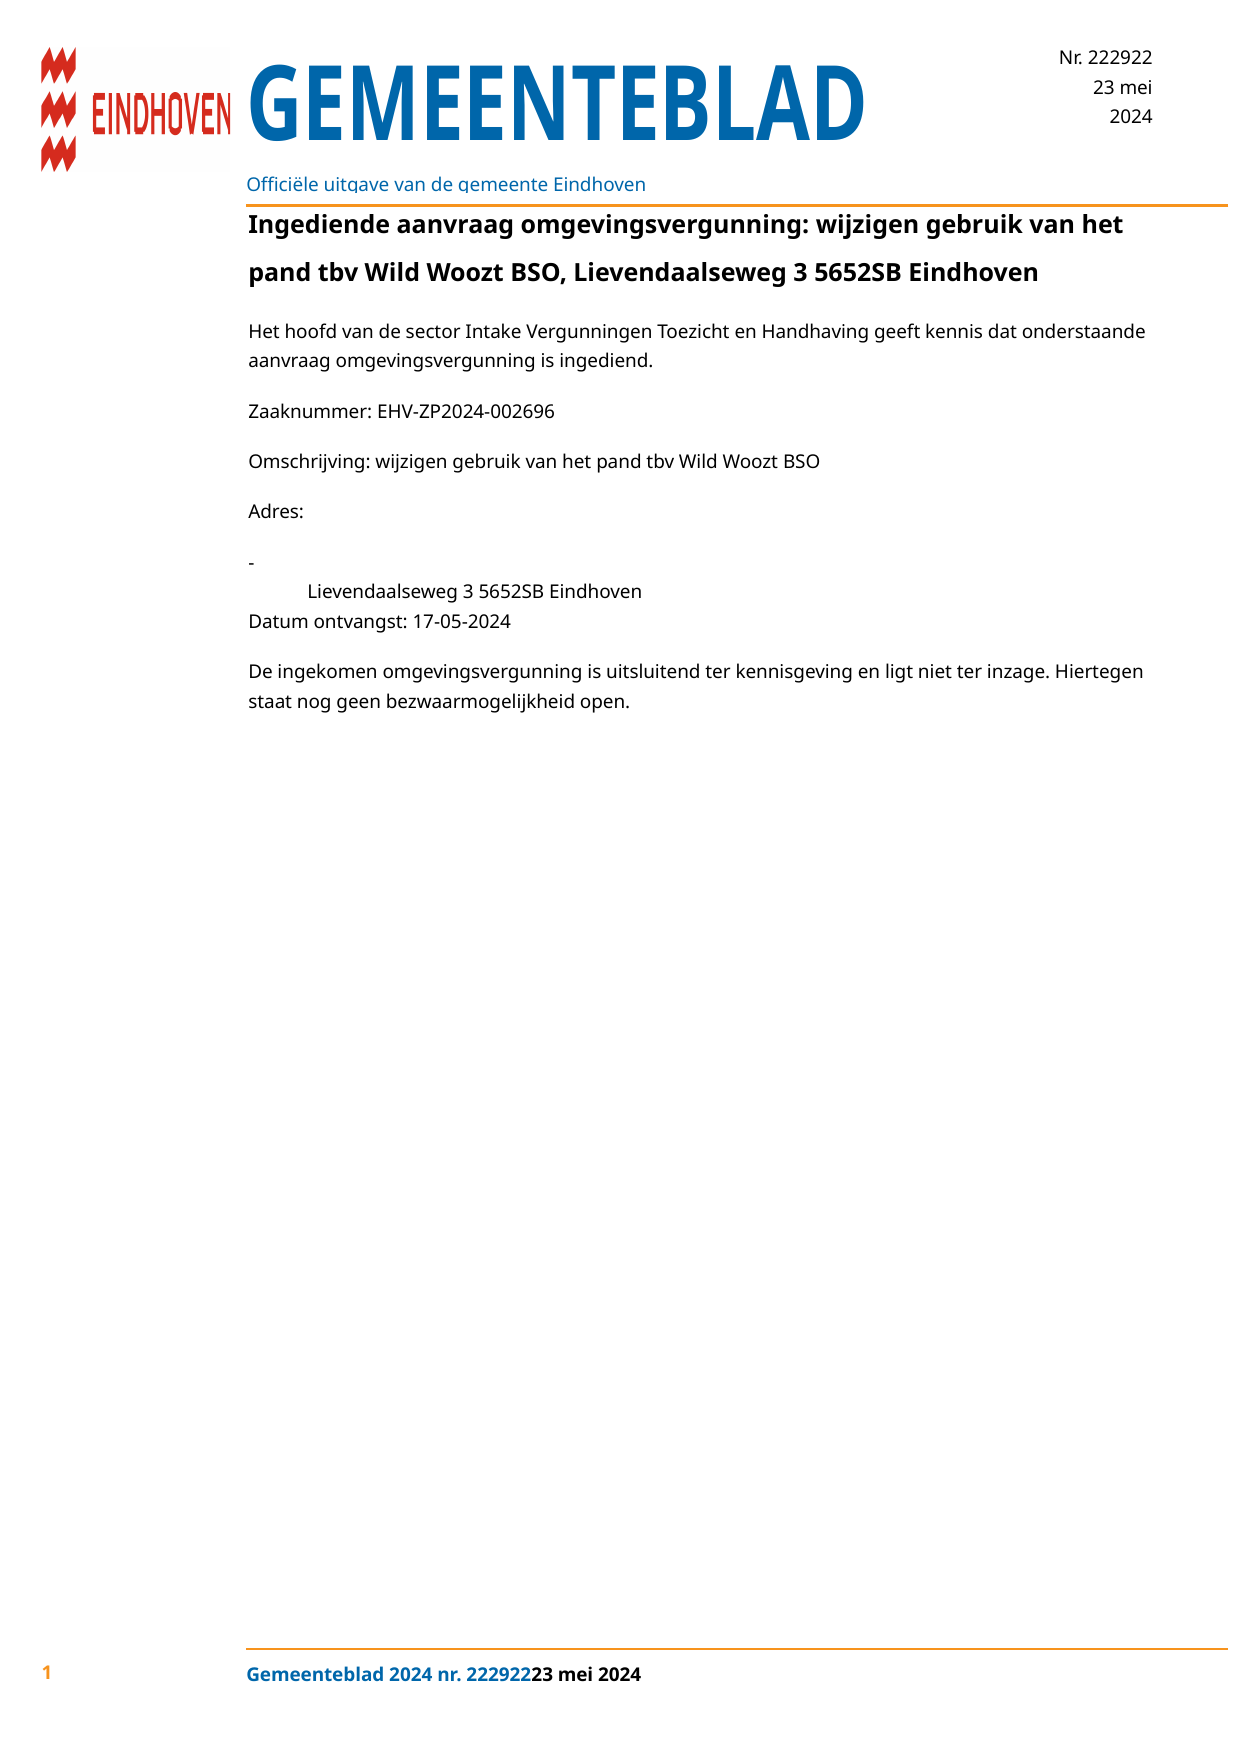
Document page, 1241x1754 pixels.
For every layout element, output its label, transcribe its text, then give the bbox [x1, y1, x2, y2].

text Omschrijving: wijzigen gebruik van het pand tbv Wild Woozt BSO [248, 448, 1152, 474]
text Ingediende aanvraag omgevingsvergunning: wijzigen gebruik van het pand tbv Wild Woozt BSO, Lievendaalseweg 3 5652SB Eindhoven [248, 207, 1152, 288]
list Lievendaalseweg 3 5652SB Eindhoven [248, 579, 1152, 604]
text De ingekomen omgevingsvergunning is uitsluitend ter kennisgeving en ligt niet ter inzage. Hiertegen staat nog geen bezwaarmogelijkheid open. [248, 659, 1152, 714]
text Zaaknummer: EHV-ZP2024-002696 [248, 398, 1152, 424]
text Adres: [248, 499, 1152, 524]
picture [41, 47, 231, 172]
text Het hoofd van de sector Intake Vergunningen Toezicht en Handhaving geeft kennis dat onderstaande aanvraag omgevingsvergunning is ingediend. [248, 318, 1152, 373]
text Datum ontvangst: 17-05-2024 [248, 608, 1152, 634]
